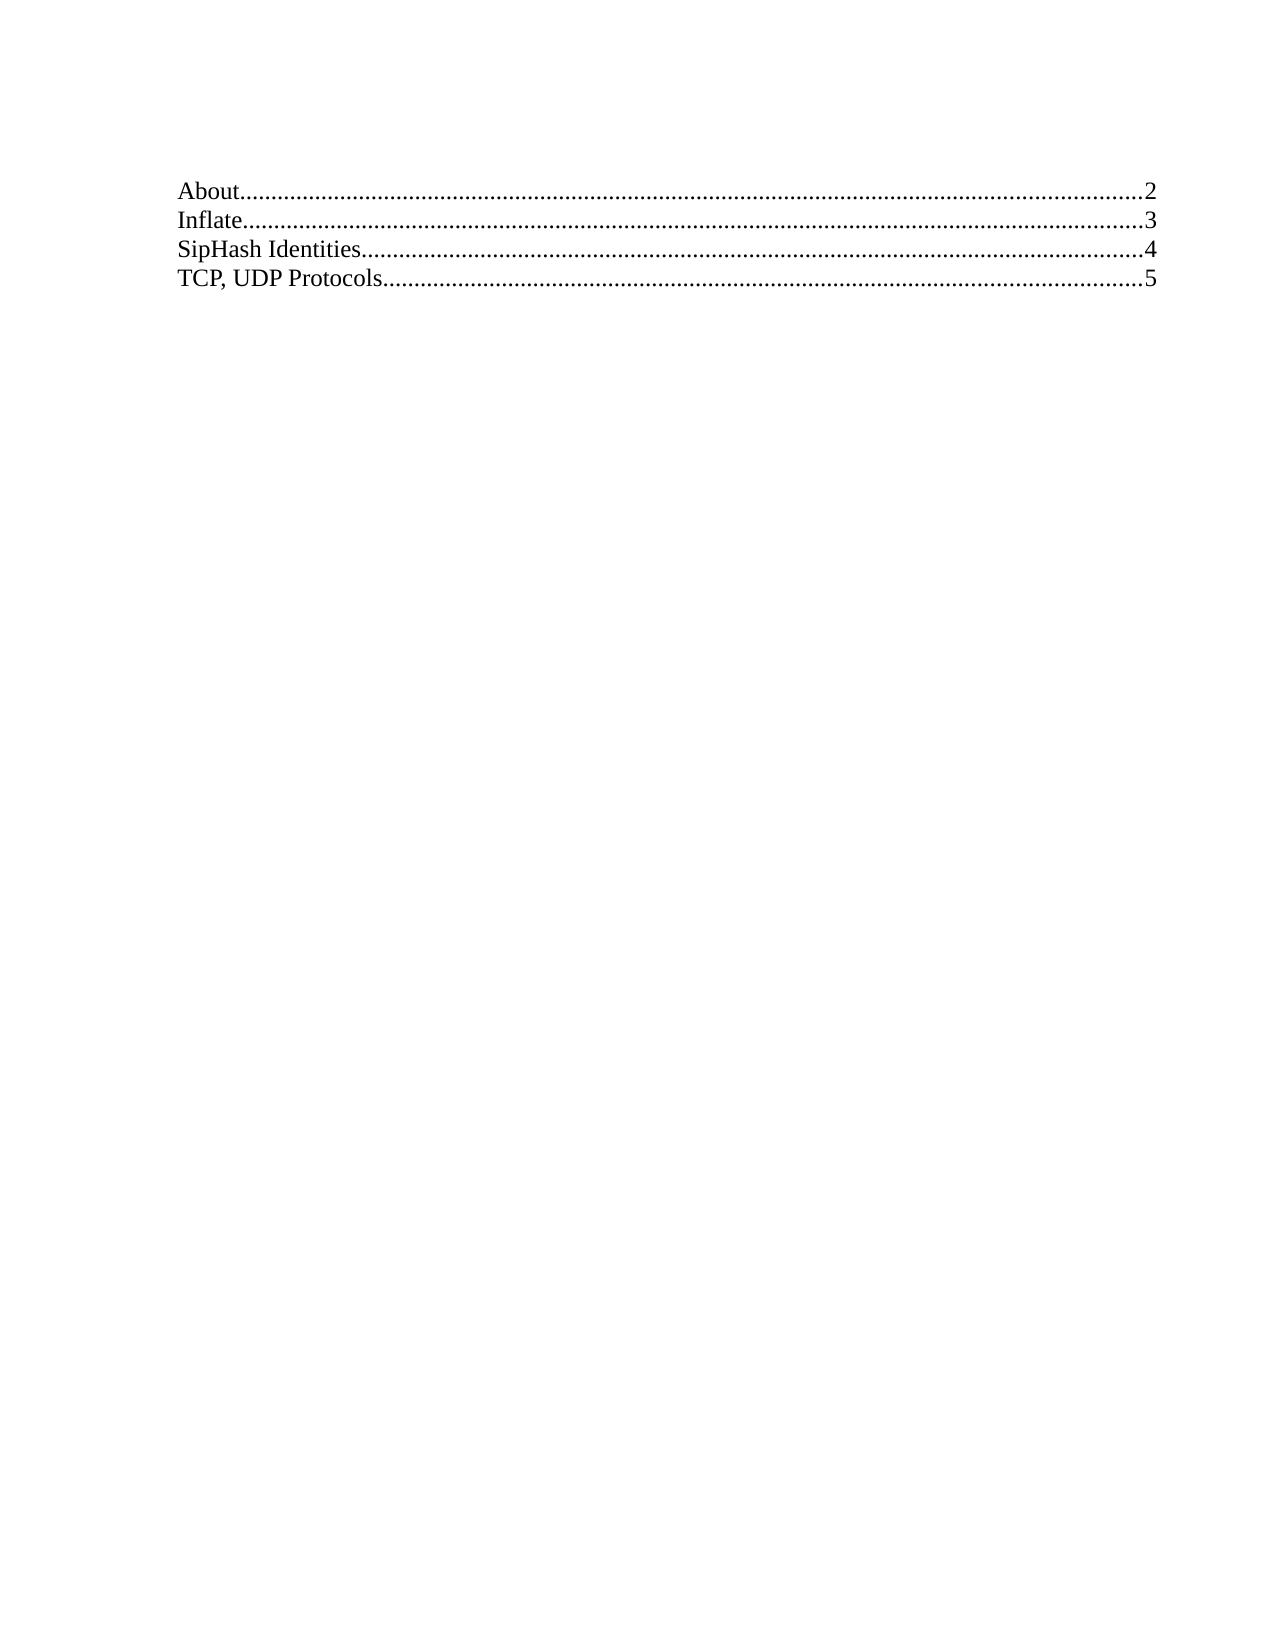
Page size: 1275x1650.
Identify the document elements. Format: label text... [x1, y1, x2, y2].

text Inflate 3 [177, 205, 1157, 234]
text About 2 [177, 176, 1157, 205]
text TCP, UDP Protocols 5 [177, 263, 1157, 291]
text SipHash Identities 4 [177, 234, 1157, 263]
